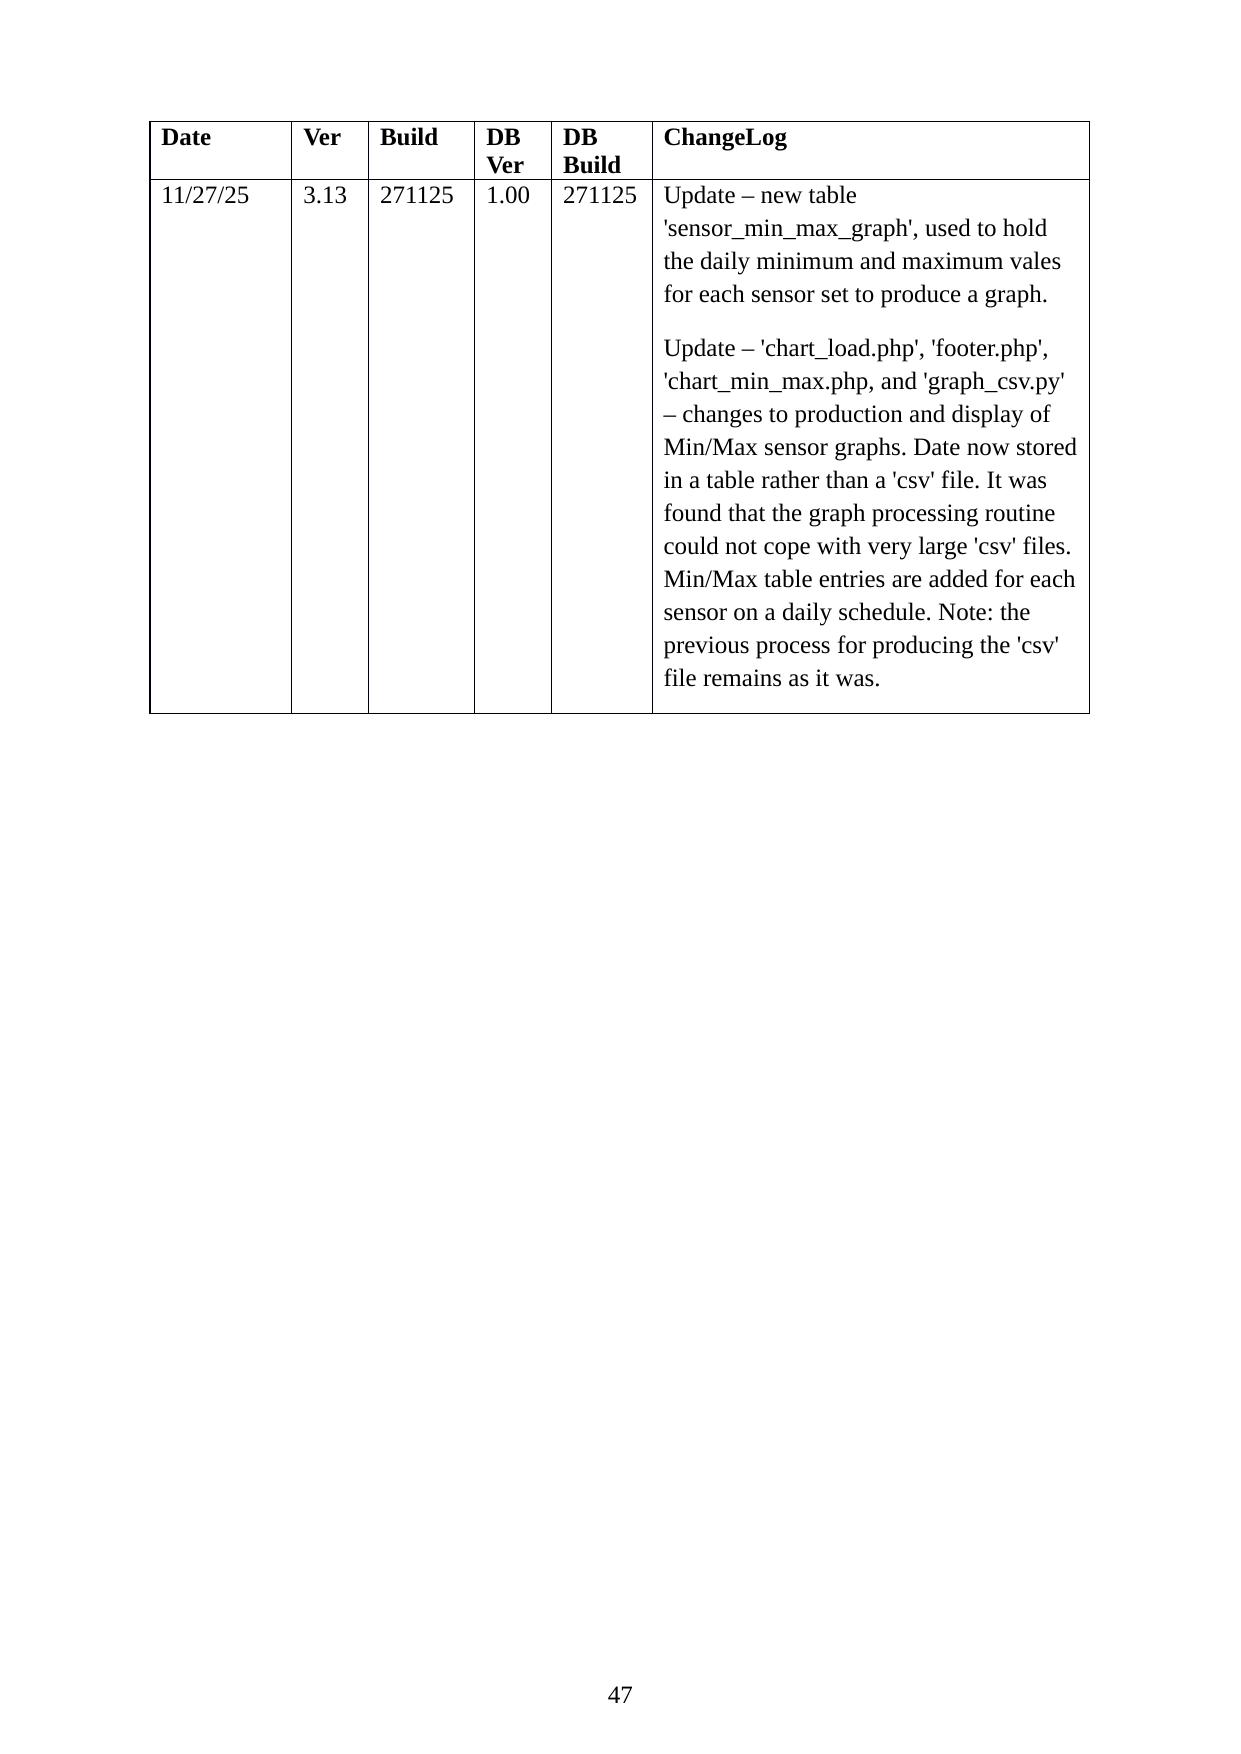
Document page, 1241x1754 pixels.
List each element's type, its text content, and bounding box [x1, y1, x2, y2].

table_cell 3.13 [292, 180, 368, 713]
table_cell 271125 [552, 180, 652, 713]
table_cell 27/11/25 [151, 180, 291, 713]
table_header DB Build [552, 122, 652, 179]
table_cell 1.00 [475, 180, 551, 713]
table_header Ver [292, 122, 368, 179]
table_header DB Ver [475, 122, 551, 179]
table_header Date [151, 122, 291, 179]
table_header Build [369, 122, 474, 179]
table_cell Update – new table 'sensor_min_max_graph', used to hold the daily minimum and maximum vales for each sensor set to produce a graph. Update – 'chart_load.php', 'footer.php', 'chart_min_max.php, and 'graph_csv.py' – changes to production and display of Min/Max sensor graphs. Date now stored in a table rather than a 'csv' file. It was found that the graph processing routine could not cope with very large 'csv' files. Min/Max table entries are added for each sensor on a daily schedule. Note: the previous process for producing the 'csv' file remains as it was. [653, 180, 1089, 713]
table_header ChangeLog [653, 122, 1089, 179]
table_cell 271125 [369, 180, 474, 713]
